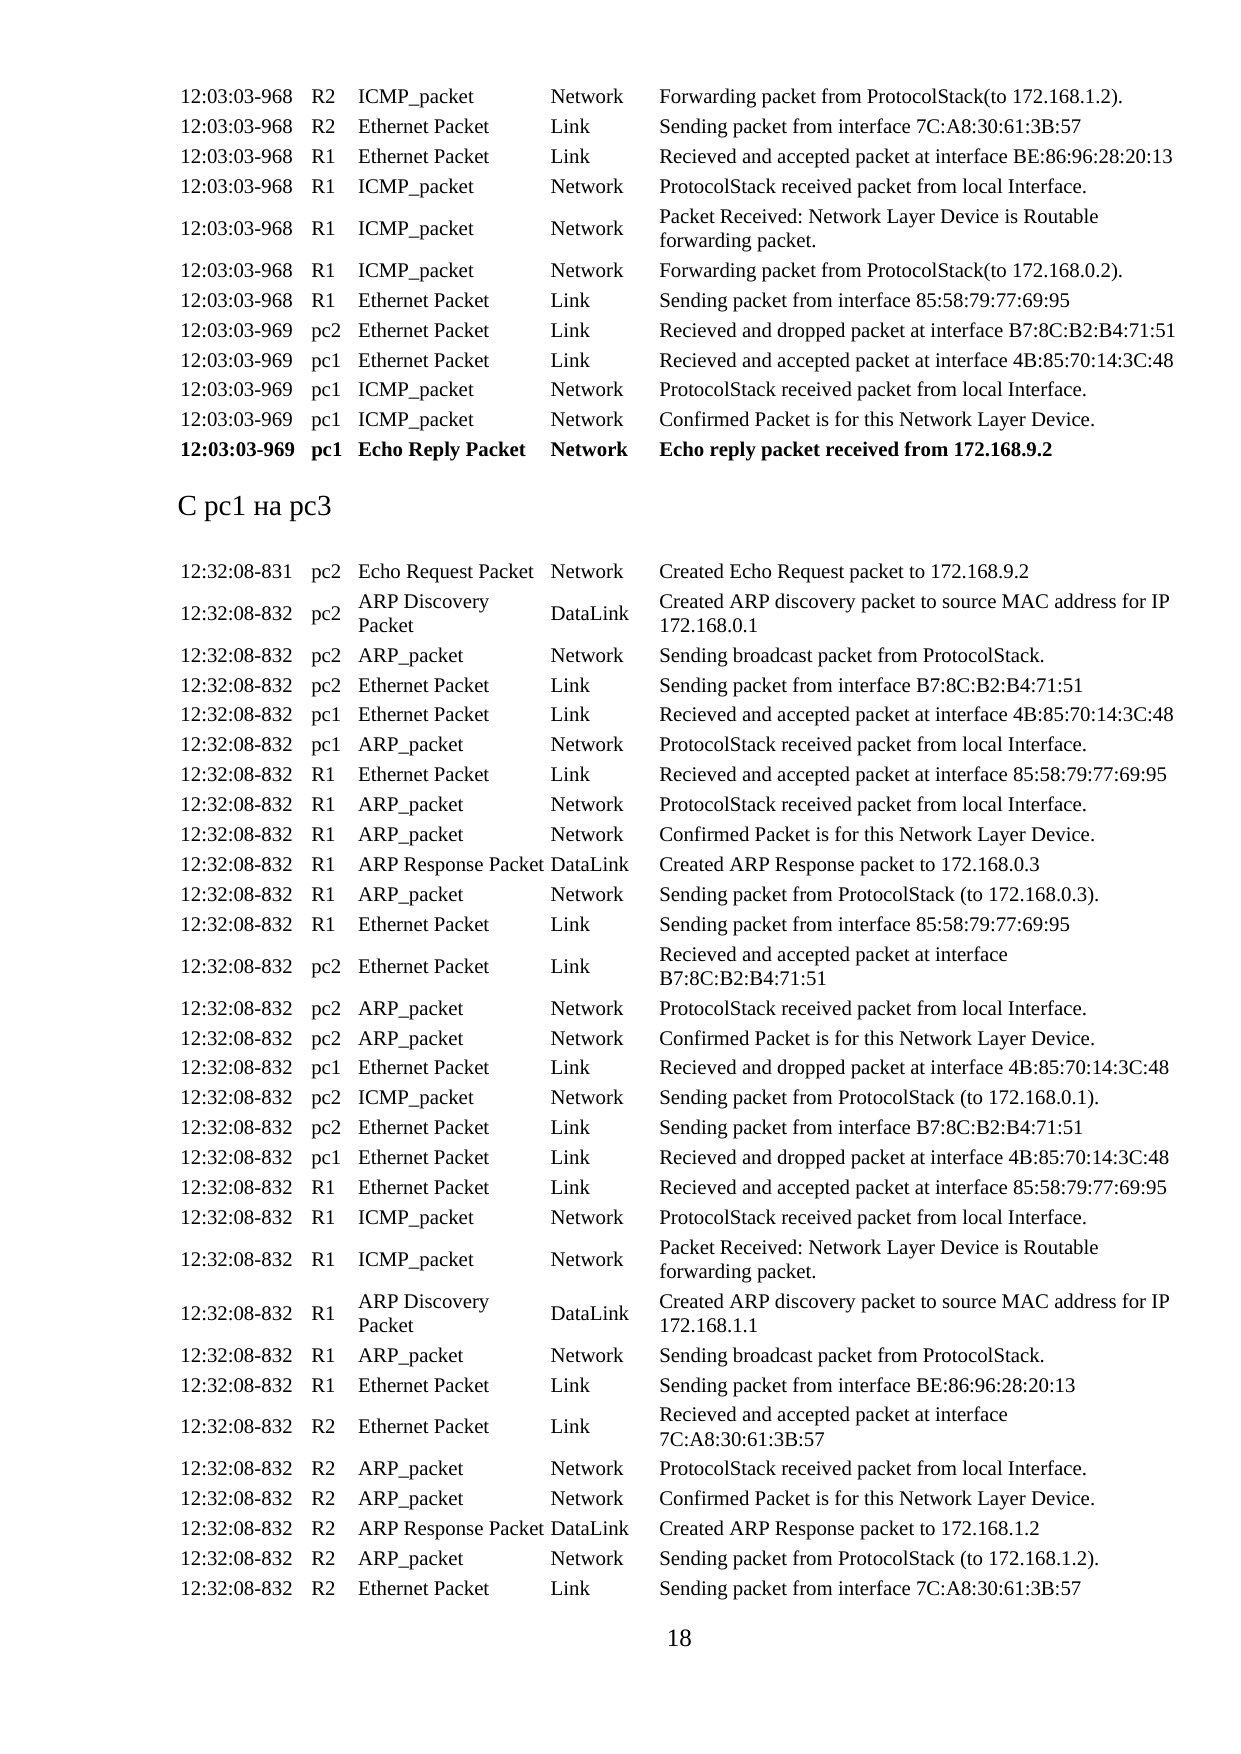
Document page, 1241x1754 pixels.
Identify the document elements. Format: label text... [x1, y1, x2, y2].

table_cell Link [548, 1370, 656, 1399]
table_cell Sending broadcast packet from ProtocolStack. [656, 640, 1181, 669]
table_cell Network [548, 375, 656, 404]
table_cell Network [548, 879, 656, 909]
table_cell Sending packet from interface BE:86:96:28:20:13 [656, 1370, 1181, 1399]
table_cell ARP Response Packet [355, 1513, 547, 1543]
table_cell 12:32:08-832 [177, 586, 308, 640]
table_cell Sending packet from interface 7C:A8:30:61:3B:57 [656, 111, 1181, 141]
table_cell 12:32:08-832 [177, 1082, 308, 1112]
table_cell R2 [308, 1513, 355, 1543]
table_cell pc2 [308, 1023, 355, 1052]
table_cell 12:03:03-969 [177, 404, 308, 434]
table_cell Created ARP Response packet to 172.168.1.2 [656, 1513, 1181, 1543]
table_cell ICMP_packet [355, 1232, 547, 1286]
table_cell 12:03:03-969 [177, 434, 308, 464]
table_cell ARP_packet [355, 993, 547, 1022]
table_cell pc1 [308, 375, 355, 404]
table_cell Ethernet Packet [355, 1573, 547, 1603]
table_cell R1 [308, 1340, 355, 1369]
table_cell 12:32:08-832 [177, 1023, 308, 1052]
table_cell ICMP_packet [355, 404, 547, 434]
table_cell 12:03:03-969 [177, 375, 308, 404]
table_cell R1 [308, 1232, 355, 1286]
table_cell 12:32:08-832 [177, 729, 308, 759]
table_cell Recieved and accepted packet at interface 85:58:79:77:69:95 [656, 1172, 1181, 1202]
table_cell 12:32:08-832 [177, 789, 308, 819]
table_cell Sending packet from ProtocolStack (to 172.168.0.3). [656, 879, 1181, 909]
table_cell Network [548, 789, 656, 819]
table_cell Ethernet Packet [355, 315, 547, 344]
table_cell Network [548, 1232, 656, 1286]
table_cell Network [548, 640, 656, 669]
table_cell Recieved and dropped packet at interface 4B:85:70:14:3C:48 [656, 1142, 1181, 1172]
table_cell Sending packet from interface B7:8C:B2:B4:71:51 [656, 1112, 1181, 1142]
table_cell Ethernet Packet [355, 939, 547, 993]
table_cell Link [548, 1400, 656, 1453]
table_cell pc2 [308, 939, 355, 993]
table_cell Echo Reply Packet [355, 434, 547, 464]
table_cell pc2 [308, 315, 355, 344]
table_cell pc2 [308, 640, 355, 669]
table_cell Recieved and accepted packet at interface BE:86:96:28:20:13 [656, 141, 1181, 171]
table_cell Network [548, 1082, 656, 1112]
table_cell pc1 [308, 1053, 355, 1082]
table_cell 12:32:08-832 [177, 993, 308, 1022]
table_cell 12:32:08-832 [177, 1053, 308, 1082]
table_cell pc2 [308, 993, 355, 1022]
table_cell Recieved and accepted packet at interface 4B:85:70:14:3C:48 [656, 345, 1181, 374]
table_cell Recieved and accepted packet at interface B7:8C:B2:B4:71:51 [656, 939, 1181, 993]
table_cell Link [548, 315, 656, 344]
table_cell Link [548, 141, 656, 171]
table_cell Created ARP Response packet to 172.168.0.3 [656, 849, 1181, 879]
table_cell R1 [308, 171, 355, 201]
table_cell 12:32:08-832 [177, 670, 308, 699]
table_cell R2 [308, 1543, 355, 1573]
table_cell Created ARP discovery packet to source MAC address for IP 172.168.0.1 [656, 586, 1181, 640]
table_cell Link [548, 1053, 656, 1082]
table_cell 12:32:08-832 [177, 1370, 308, 1399]
table_cell 12:32:08-832 [177, 1400, 308, 1453]
table_cell R1 [308, 819, 355, 849]
table_cell Network [548, 255, 656, 285]
table_cell 12:32:08-832 [177, 1340, 308, 1369]
table_cell 12:32:08-832 [177, 640, 308, 669]
table_cell Recieved and accepted packet at interface 7C:A8:30:61:3B:57 [656, 1400, 1181, 1453]
table_cell pc1 [308, 700, 355, 729]
table_cell pc1 [308, 404, 355, 434]
table_cell 12:32:08-832 [177, 1454, 308, 1483]
table_cell 12:03:03-969 [177, 345, 308, 374]
table_cell Confirmed Packet is for this Network Layer Device. [656, 1483, 1181, 1513]
table_cell R2 [308, 111, 355, 141]
table_cell ICMP_packet [355, 255, 547, 285]
table_cell R2 [308, 1483, 355, 1513]
table_cell Link [548, 1172, 656, 1202]
table_cell R1 [308, 201, 355, 255]
text C pc1 на pc3 [177, 488, 1181, 522]
table_cell 12:32:08-832 [177, 849, 308, 879]
table_cell ICMP_packet [355, 1082, 547, 1112]
table_cell ICMP_packet [355, 81, 547, 111]
table_cell 12:03:03-968 [177, 141, 308, 171]
table_cell Ethernet Packet [355, 670, 547, 699]
table_cell Echo reply packet received from 172.168.9.2 [656, 434, 1181, 464]
table_cell 12:32:08-832 [177, 759, 308, 789]
table_cell Ethernet Packet [355, 759, 547, 789]
table_cell R2 [308, 1573, 355, 1603]
table_cell Network [548, 1483, 656, 1513]
table_cell ARP Response Packet [355, 849, 547, 879]
table_cell 12:32:08-832 [177, 1112, 308, 1142]
table_cell Network [548, 1543, 656, 1573]
table_cell 12:32:08-832 [177, 1232, 308, 1286]
table_cell Link [548, 111, 656, 141]
table_cell Packet Received: Network Layer Device is Routable forwarding packet. [656, 1232, 1181, 1286]
table_cell ProtocolStack received packet from local Interface. [656, 993, 1181, 1022]
table_cell Link [548, 285, 656, 315]
table_cell 12:32:08-832 [177, 1172, 308, 1202]
table_header pc2 [308, 556, 355, 586]
table_cell Network [548, 434, 656, 464]
table_cell ProtocolStack received packet from local Interface. [656, 375, 1181, 404]
table_cell Recieved and accepted packet at interface 4B:85:70:14:3C:48 [656, 700, 1181, 729]
table_cell Link [548, 939, 656, 993]
table_cell pc1 [308, 434, 355, 464]
table_cell R1 [308, 849, 355, 879]
table_header Network [548, 556, 656, 586]
table_cell Ethernet Packet [355, 1053, 547, 1082]
table_cell R1 [308, 879, 355, 909]
table_cell pc2 [308, 586, 355, 640]
table_cell ICMP_packet [355, 171, 547, 201]
table_cell Ethernet Packet [355, 111, 547, 141]
table_cell Sending broadcast packet from ProtocolStack. [656, 1340, 1181, 1369]
table_cell R1 [308, 789, 355, 819]
table_cell ProtocolStack received packet from local Interface. [656, 1454, 1181, 1483]
table_cell Sending packet from ProtocolStack (to 172.168.1.2). [656, 1543, 1181, 1573]
table_cell ICMP_packet [355, 375, 547, 404]
table_cell Link [548, 700, 656, 729]
table_cell R1 [308, 141, 355, 171]
table_cell Ethernet Packet [355, 1112, 547, 1142]
table_cell Network [548, 201, 656, 255]
table_cell Link [548, 1142, 656, 1172]
table_cell ICMP_packet [355, 201, 547, 255]
table_cell pc2 [308, 1082, 355, 1112]
table_cell ICMP_packet [355, 1202, 547, 1232]
table_cell 12:03:03-968 [177, 81, 308, 111]
table_cell Recieved and dropped packet at interface B7:8C:B2:B4:71:51 [656, 315, 1181, 344]
table_cell ARP_packet [355, 729, 547, 759]
table_cell R2 [308, 81, 355, 111]
table_cell ProtocolStack received packet from local Interface. [656, 171, 1181, 201]
table_cell 12:32:08-832 [177, 819, 308, 849]
table_cell Network [548, 404, 656, 434]
table_cell Sending packet from interface B7:8C:B2:B4:71:51 [656, 670, 1181, 699]
table_cell Recieved and accepted packet at interface 85:58:79:77:69:95 [656, 759, 1181, 789]
table_cell Confirmed Packet is for this Network Layer Device. [656, 1023, 1181, 1052]
table_cell Network [548, 81, 656, 111]
table_cell Ethernet Packet [355, 285, 547, 315]
table_cell ARP_packet [355, 789, 547, 819]
table_header Created Echo Request packet to 172.168.9.2 [656, 556, 1181, 586]
table_cell Ethernet Packet [355, 1172, 547, 1202]
table_cell ARP_packet [355, 1454, 547, 1483]
table_cell ARP_packet [355, 1340, 547, 1369]
table_cell Network [548, 1340, 656, 1369]
table_cell ProtocolStack received packet from local Interface. [656, 789, 1181, 819]
table_cell 12:03:03-968 [177, 171, 308, 201]
table_cell Forwarding packet from ProtocolStack(to 172.168.0.2). [656, 255, 1181, 285]
table_cell DataLink [548, 1513, 656, 1543]
table_cell DataLink [548, 1286, 656, 1340]
table_cell R1 [308, 909, 355, 939]
table_cell 12:32:08-832 [177, 1573, 308, 1603]
table_cell Link [548, 1573, 656, 1603]
table_cell 12:32:08-832 [177, 1483, 308, 1513]
table_cell Network [548, 819, 656, 849]
table_header 12:32:08-831 [177, 556, 308, 586]
table_cell Network [548, 1454, 656, 1483]
table_cell 12:32:08-832 [177, 939, 308, 993]
table_cell Link [548, 759, 656, 789]
table_cell 12:03:03-968 [177, 201, 308, 255]
table_cell 12:32:08-832 [177, 909, 308, 939]
table_header Echo Request Packet [355, 556, 547, 586]
table_cell 12:03:03-968 [177, 111, 308, 141]
table_cell 12:32:08-832 [177, 879, 308, 909]
table_cell Network [548, 729, 656, 759]
table_cell R1 [308, 1370, 355, 1399]
table_cell Packet Received: Network Layer Device is Routable forwarding packet. [656, 201, 1181, 255]
table_cell ProtocolStack received packet from local Interface. [656, 729, 1181, 759]
table_cell ARP_packet [355, 879, 547, 909]
table_cell Ethernet Packet [355, 1142, 547, 1172]
table_cell Sending packet from interface 85:58:79:77:69:95 [656, 909, 1181, 939]
table_cell 12:32:08-832 [177, 1142, 308, 1172]
table_cell 12:03:03-968 [177, 285, 308, 315]
table_cell ARP Discovery Packet [355, 1286, 547, 1340]
table_cell 12:32:08-832 [177, 1286, 308, 1340]
table_cell R2 [308, 1400, 355, 1453]
table_cell R1 [308, 255, 355, 285]
table_cell Confirmed Packet is for this Network Layer Device. [656, 404, 1181, 434]
table_cell Ethernet Packet [355, 1370, 547, 1399]
table_cell Link [548, 670, 656, 699]
table_cell ARP_packet [355, 1023, 547, 1052]
table_cell 12:32:08-832 [177, 1202, 308, 1232]
table_cell ARP_packet [355, 819, 547, 849]
table_cell pc1 [308, 1142, 355, 1172]
table_cell 12:03:03-969 [177, 315, 308, 344]
table_cell Ethernet Packet [355, 700, 547, 729]
table_cell pc1 [308, 729, 355, 759]
table_cell R1 [308, 759, 355, 789]
table_cell 12:32:08-832 [177, 1543, 308, 1573]
table_cell ARP_packet [355, 1543, 547, 1573]
table_cell ProtocolStack received packet from local Interface. [656, 1202, 1181, 1232]
table_cell Link [548, 1112, 656, 1142]
table_cell Sending packet from interface 7C:A8:30:61:3B:57 [656, 1573, 1181, 1603]
table_cell pc1 [308, 345, 355, 374]
table_cell Ethernet Packet [355, 141, 547, 171]
table_cell DataLink [548, 849, 656, 879]
table_cell R1 [308, 1202, 355, 1232]
table_cell Ethernet Packet [355, 1400, 547, 1453]
table_cell Sending packet from ProtocolStack (to 172.168.0.1). [656, 1082, 1181, 1112]
table_cell ARP Discovery Packet [355, 586, 547, 640]
table_cell Network [548, 1202, 656, 1232]
table_cell Link [548, 345, 656, 374]
table_cell Ethernet Packet [355, 909, 547, 939]
table_cell Link [548, 909, 656, 939]
table_cell Forwarding packet from ProtocolStack(to 172.168.1.2). [656, 81, 1181, 111]
table_cell 12:03:03-968 [177, 255, 308, 285]
table_cell Ethernet Packet [355, 345, 547, 374]
table_cell DataLink [548, 586, 656, 640]
table_cell ARP_packet [355, 1483, 547, 1513]
table_cell pc2 [308, 670, 355, 699]
table_cell 12:32:08-832 [177, 1513, 308, 1543]
table_cell ARP_packet [355, 640, 547, 669]
table_cell Network [548, 993, 656, 1022]
table_cell Sending packet from interface 85:58:79:77:69:95 [656, 285, 1181, 315]
table_cell R1 [308, 1172, 355, 1202]
table_cell Network [548, 171, 656, 201]
table_cell Confirmed Packet is for this Network Layer Device. [656, 819, 1181, 849]
table_cell pc2 [308, 1112, 355, 1142]
table_cell R2 [308, 1454, 355, 1483]
table_cell Network [548, 1023, 656, 1052]
table_cell R1 [308, 1286, 355, 1340]
table_cell 12:32:08-832 [177, 700, 308, 729]
table_cell R1 [308, 285, 355, 315]
table_cell Created ARP discovery packet to source MAC address for IP 172.168.1.1 [656, 1286, 1181, 1340]
table_cell Recieved and dropped packet at interface 4B:85:70:14:3C:48 [656, 1053, 1181, 1082]
